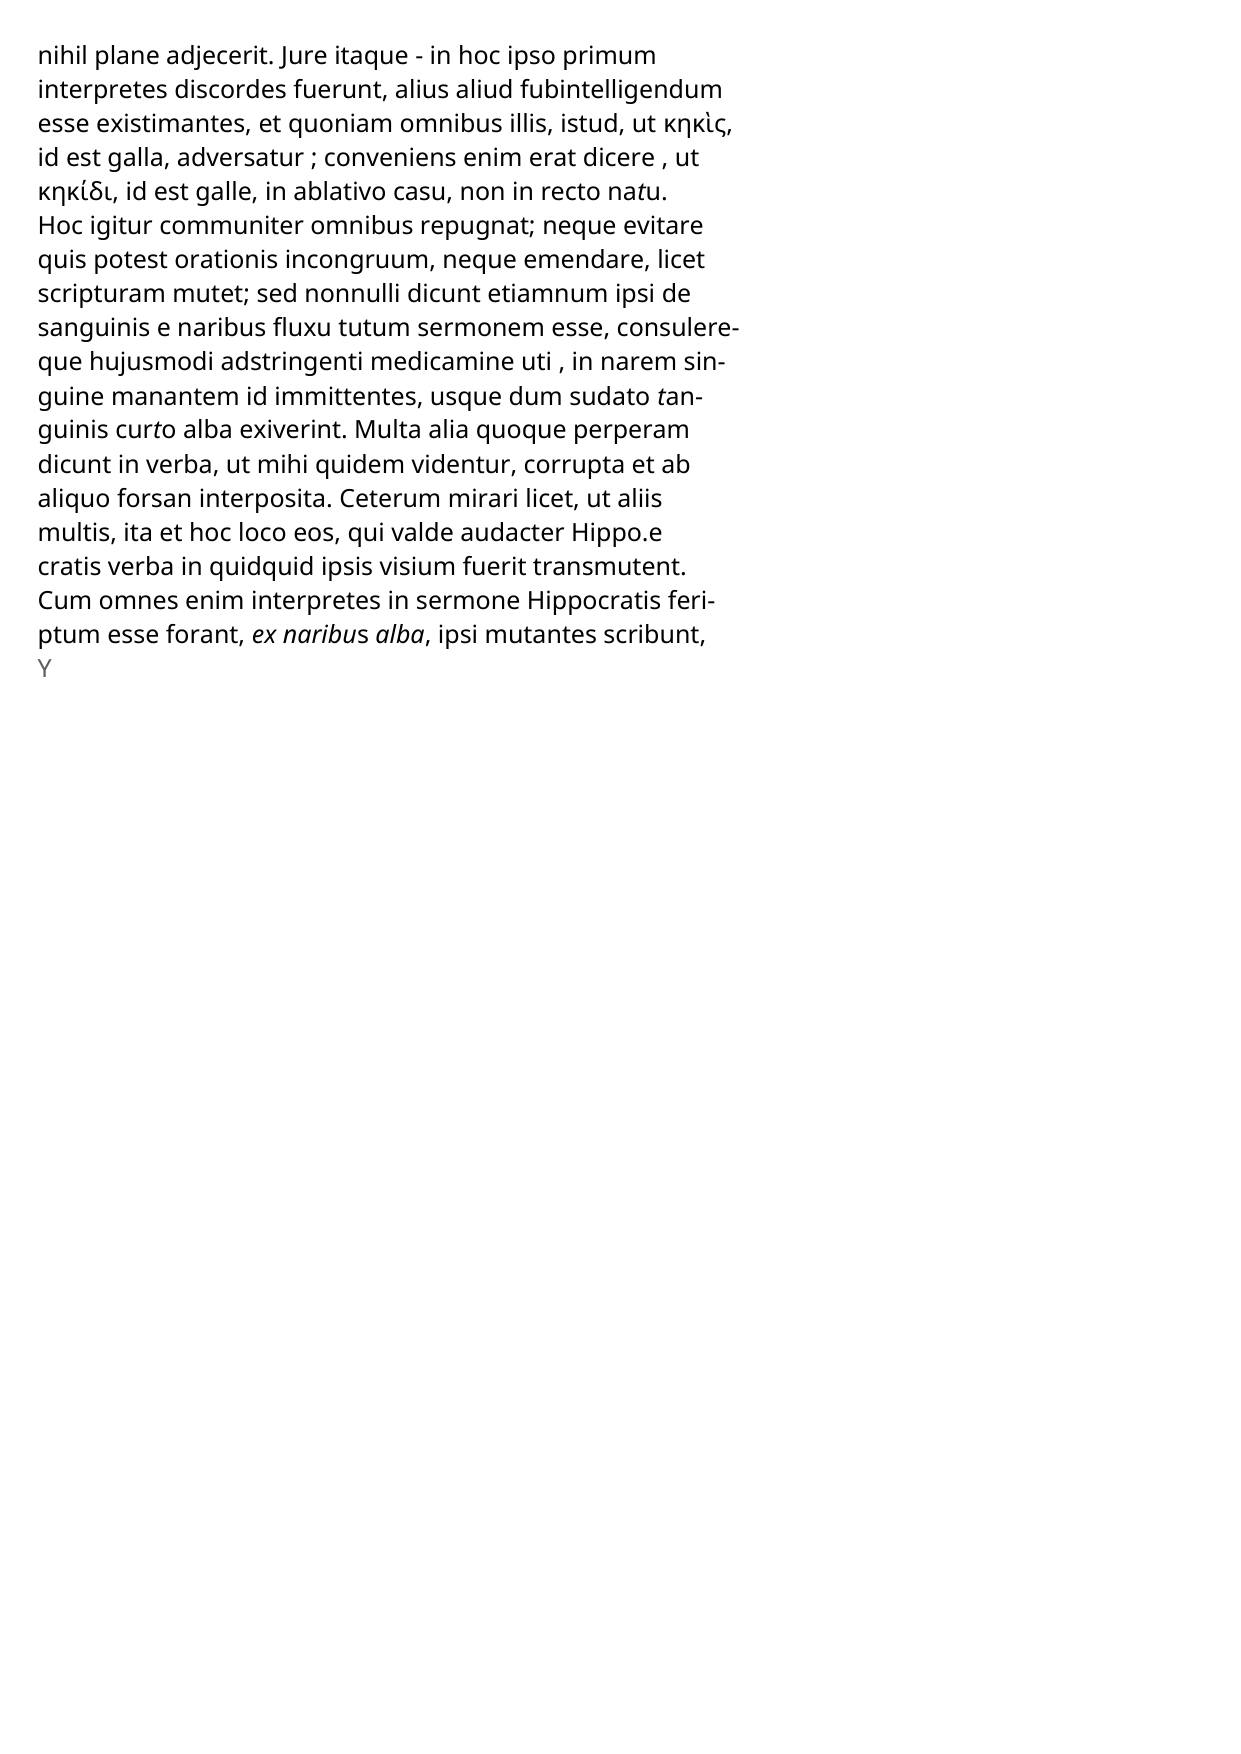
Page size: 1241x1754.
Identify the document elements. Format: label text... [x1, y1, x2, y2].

text Y [37, 651, 1203, 685]
text nihil plane adjecerit. Jure itaque - in hoc ipso primum interpretes discordes fuerunt, alius aliud fubintelligendum esse existimantes, et quoniam omnibus illis, istud, ut κηκὶς, id est galla, adversatur ; conveniens enim erat dicere , ut κηκίδι, id est galle, in ablativo casu, non in recto natu. Hoc igitur communiter omnibus repugnat; neque evitare quis potest orationis incongruum, neque emendare, licet scripturam mutet; sed nonnulli dicunt etiamnum ipsi de sanguinis e naribus fluxu tutum sermonem esse, consulere- que hujusmodi adstringenti medicamine uti , in narem sin- guine manantem id immittentes, usque dum sudato tan- guinis curto alba exiverint. Multa alia quoque perperam dicunt in verba, ut mihi quidem videntur, corrupta et ab aliquo forsan interposita. Ceterum mirari licet, ut aliis multis, ita et hoc loco eos, qui valde audacter Hippo.e cratis verba in quidquid ipsis visium fuerit transmutent. Cum omnes enim interpretes in sermone Hippocratis feri- ptum esse forant, ex naribus alba, ipsi mutantes scribunt, [37, 37, 1203, 651]
